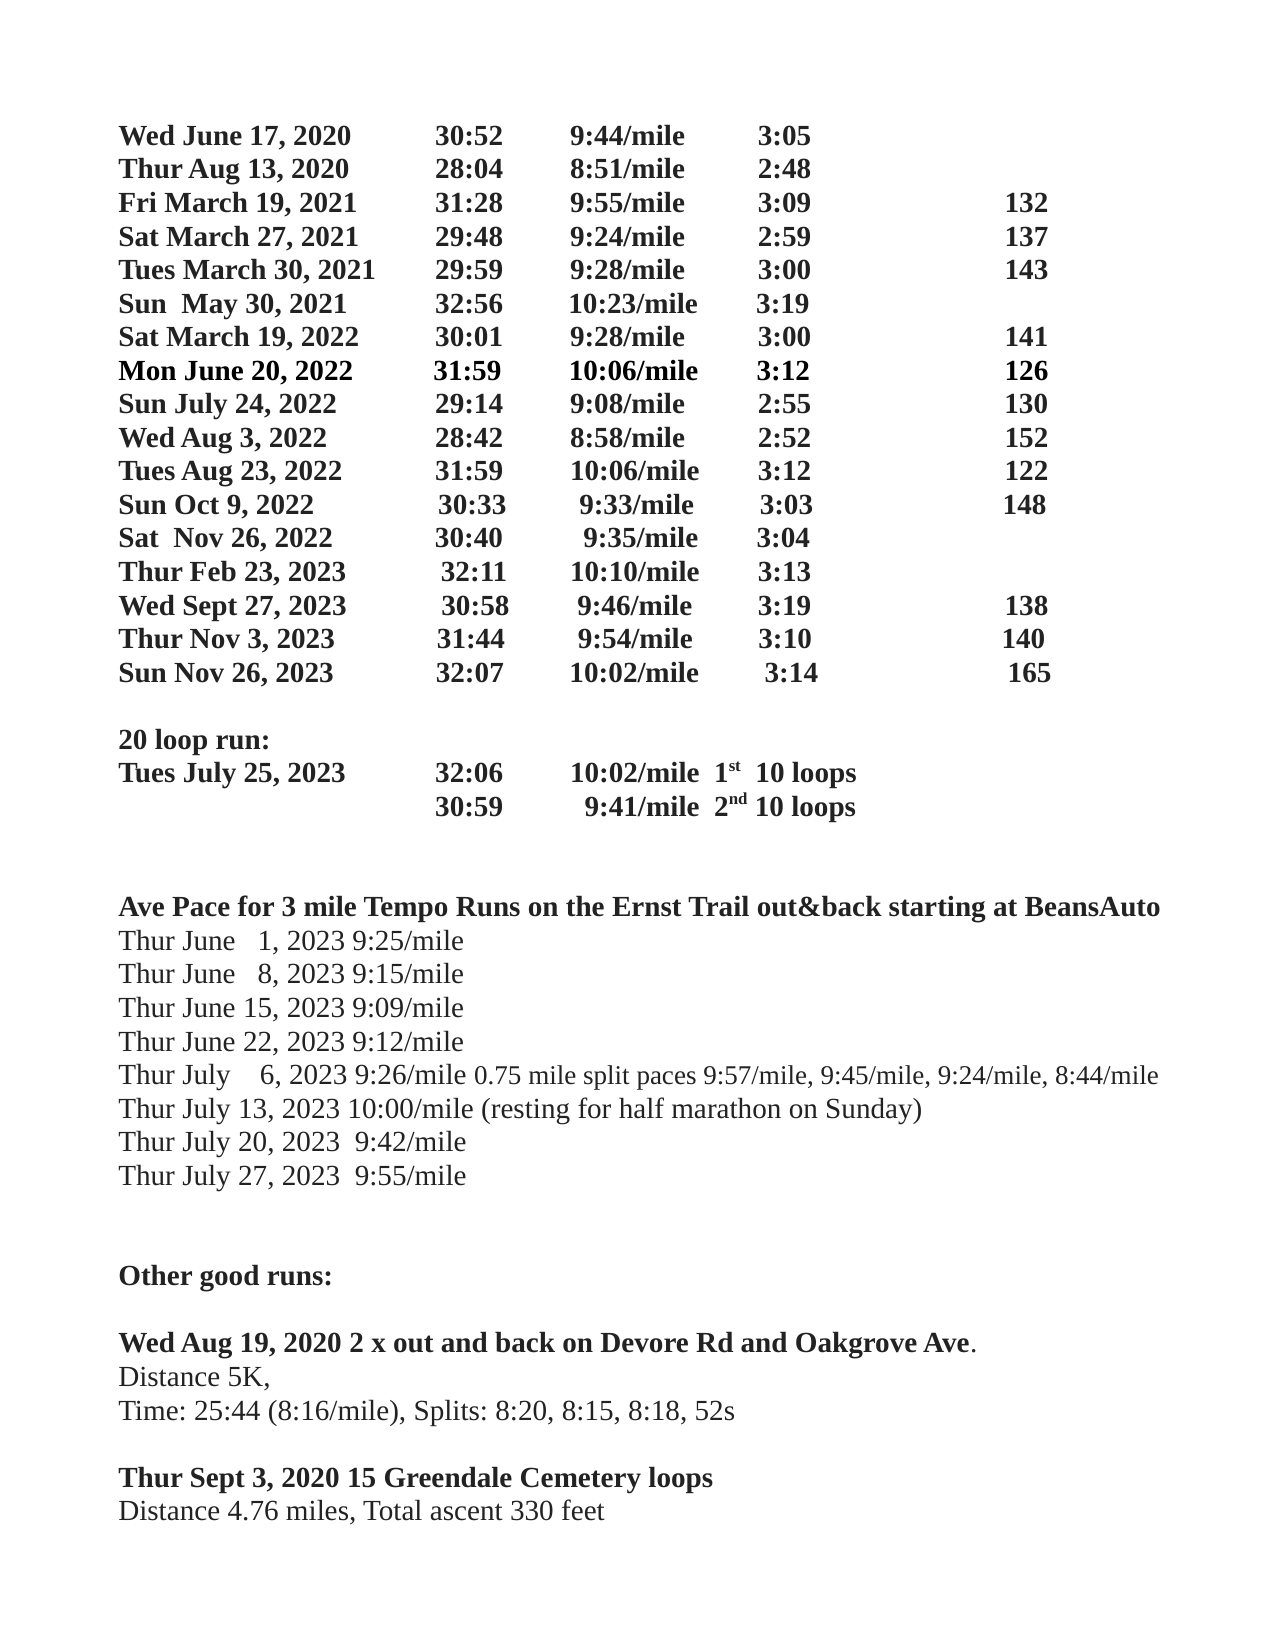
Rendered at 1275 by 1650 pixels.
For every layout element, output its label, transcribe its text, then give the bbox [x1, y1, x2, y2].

text Mon June 20, 2022 31:59 10:06/mile 3:12 126 [118, 353, 1157, 386]
text Tues July 25, 2023 32:06 10:02/mile 1st 10 loops [118, 755, 1161, 789]
text Tues Aug 23, 2022 31:59 10:06/mile 3:12 122 [118, 453, 1161, 487]
text Wed Sept 27, 2023 30:58 9:46/mile 3:19 138 [118, 588, 1161, 621]
text Wed June 17, 2020 30:52 9:44/mile 3:05 [118, 118, 1161, 152]
text Sun Oct 9, 2022 30:33 9:33/mile 3:03 148 [118, 487, 1161, 521]
text Time: 25:44 (8:16/mile), Splits: 8:20, 8:15, 8:18, 52s [118, 1393, 1161, 1426]
text Sun Nov 26, 2023 32:07 10:02/mile 3:14 165 [118, 655, 1161, 688]
text Wed Aug 3, 2022 28:42 8:58/mile 2:52 152 [118, 420, 1161, 453]
text Wed Aug 19, 2020 2 x out and back on Devore Rd and Oakgrove Ave. [118, 1326, 1161, 1359]
text Thur Aug 13, 2020 28:04 8:51/mile 2:48 [118, 152, 1161, 185]
text 30:59 9:41/mile 2nd 10 loops [118, 789, 1161, 822]
text Other good runs: [118, 1258, 1161, 1292]
text Thur July 27, 2023 9:55/mile [118, 1158, 1161, 1191]
text Thur June 15, 2023 9:09/mile [118, 990, 1161, 1024]
text Sat March 27, 2021 29:48 9:24/mile 2:59 137 [118, 219, 1161, 252]
text Thur July 20, 2023 9:42/mile [118, 1124, 1161, 1158]
text Thur Feb 23, 2023 32:11 10:10/mile 3:13 [118, 554, 1161, 588]
text Thur June 8, 2023 9:15/mile [118, 957, 1161, 990]
text Thur July 6, 2023 9:26/mile 0.75 mile split paces 9:57/mile, 9:45/mile, 9:24/mile, 8:44/mile [118, 1057, 1161, 1091]
text Thur Nov 3, 2023 31:44 9:54/mile 3:10 140 [118, 621, 1161, 655]
text Thur July 13, 2023 10:00/mile (resting for half marathon on Sunday) [118, 1091, 1161, 1124]
text Sat Nov 26, 2022 30:40 9:35/mile 3:04 [118, 521, 1161, 554]
text Distance 5K, [118, 1359, 1161, 1393]
text Fri March 19, 2021 31:28 9:55/mile 3:09 132 [118, 185, 1161, 219]
text 20 loop run: [118, 722, 1161, 755]
text Sat March 19, 2022 30:01 9:28/mile 3:00 141 [118, 319, 1161, 353]
text Thur Sept 3, 2020 15 Greendale Cemetery loops [118, 1460, 1161, 1493]
text Thur June 1, 2023 9:25/mile [118, 923, 1161, 957]
text Sun July 24, 2022 29:14 9:08/mile 2:55 130 [118, 386, 1161, 420]
text Sun May 30, 2021 32:56 10:23/mile 3:19 [118, 286, 1161, 319]
text Ave Pace for 3 mile Tempo Runs on the Ernst Trail out&back starting at BeansAuto [118, 889, 1161, 923]
text Thur June 22, 2023 9:12/mile [118, 1024, 1161, 1057]
text Distance 4.76 miles, Total ascent 330 feet [118, 1493, 1161, 1527]
text Tues March 30, 2021 29:59 9:28/mile 3:00 143 [118, 252, 1161, 286]
